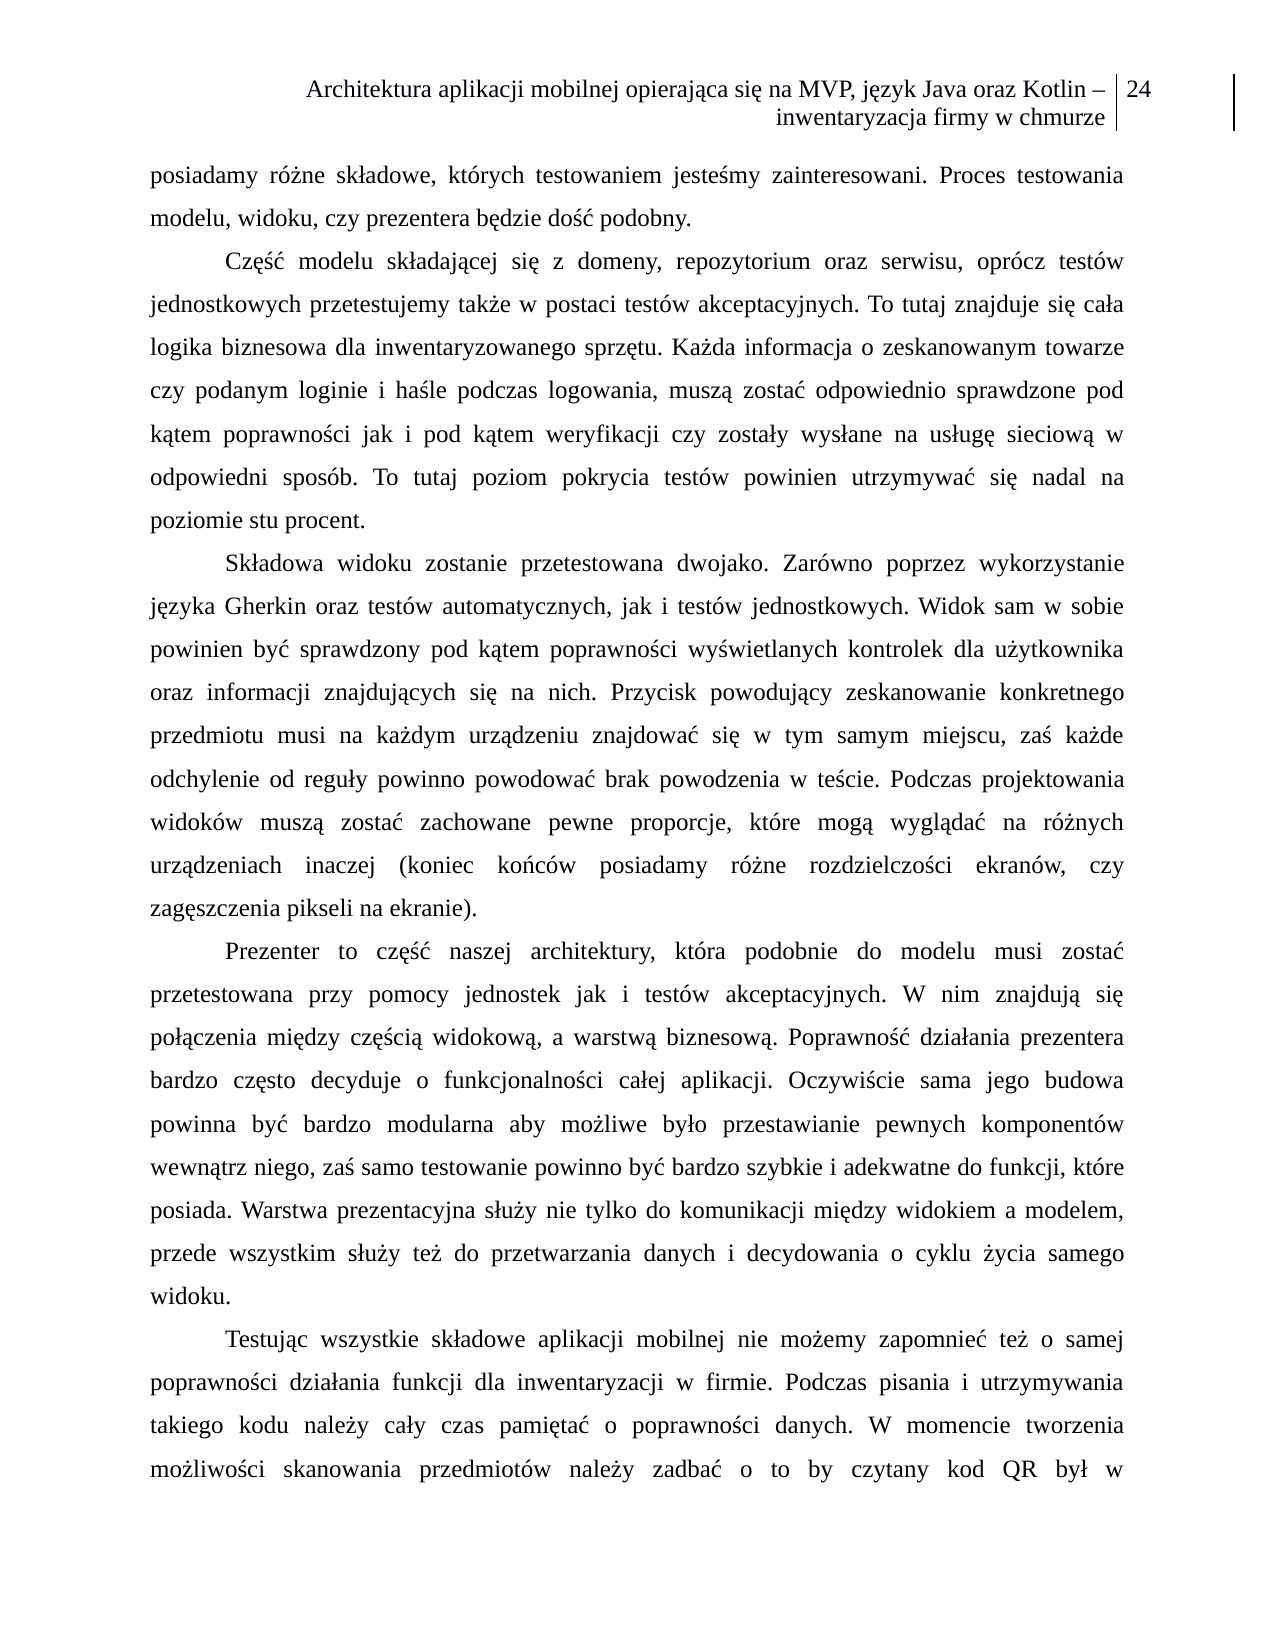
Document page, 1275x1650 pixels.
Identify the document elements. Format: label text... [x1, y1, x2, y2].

text Prezenter to część naszej architektury, która podobnie do modelu musi zostać przetestowana przy pomocy jednostek jak i testów akceptacyjnych. W nim znajdują się połączenia między częścią widokową, a warstwą biznesową. Poprawność działania prezentera bardzo często decyduje o funkcjonalności całej aplikacji. Oczywiście sama jego budowa powinna być bardzo modularna aby możliwe było przestawianie pewnych komponentów wewnątrz niego, zaś samo testowanie powinno być bardzo szybkie i adekwatne do funkcji, które posiada. Warstwa prezentacyjna służy nie tylko do komunikacji między widokiem a modelem, przede wszystkim służy też do przetwarzania danych i decydowania o cyklu życia samego widoku. [150, 936, 1125, 1310]
text posiadamy różne składowe, których testowaniem jesteśmy zainteresowani. Proces testowania modelu, widoku, czy prezentera będzie dość podobny. [150, 160, 1125, 232]
text Część modelu składającej się z domeny, repozytorium oraz serwisu, oprócz testów jednostkowych przetestujemy także w postaci testów akceptacyjnych. To tutaj znajduje się cała logika biznesowa dla inwentaryzowanego sprzętu. Każda informacja o zeskanowanym towarze czy podanym loginie i haśle podczas logowania, muszą zostać odpowiednio sprawdzone pod kątem poprawności jak i pod kątem weryfikacji czy zostały wysłane na usługę sieciową w odpowiedni sposób. To tutaj poziom pokrycia testów powinien utrzymywać się nadal na poziomie stu procent. [150, 246, 1125, 534]
text Testując wszystkie składowe aplikacji mobilnej nie możemy zapomnieć też o samej poprawności działania funkcji dla inwentaryzacji w firmie. Podczas pisania i utrzymywania takiego kodu należy cały czas pamiętać o poprawności danych. W momencie tworzenia możliwości skanowania przedmiotów należy zadbać o to by czytany kod QR był w [150, 1324, 1125, 1482]
text Składowa widoku zostanie przetestowana dwojako. Zarówno poprzez wykorzystanie języka Gherkin oraz testów automatycznych, jak i testów jednostkowych. Widok sam w sobie powinien być sprawdzony pod kątem poprawności wyświetlanych kontrolek dla użytkownika oraz informacji znajdujących się na nich. Przycisk powodujący zeskanowanie konkretnego przedmiotu musi na każdym urządzeniu znajdować się w tym samym miejscu, zaś każde odchylenie od reguły powinno powodować brak powodzenia w teście. Podczas projektowania widoków muszą zostać zachowane pewne proporcje, które mogą wyglądać na różnych urządzeniach inaczej (koniec końców posiadamy różne rozdzielczości ekranów, czy zagęszczenia pikseli na ekranie). [150, 548, 1125, 922]
